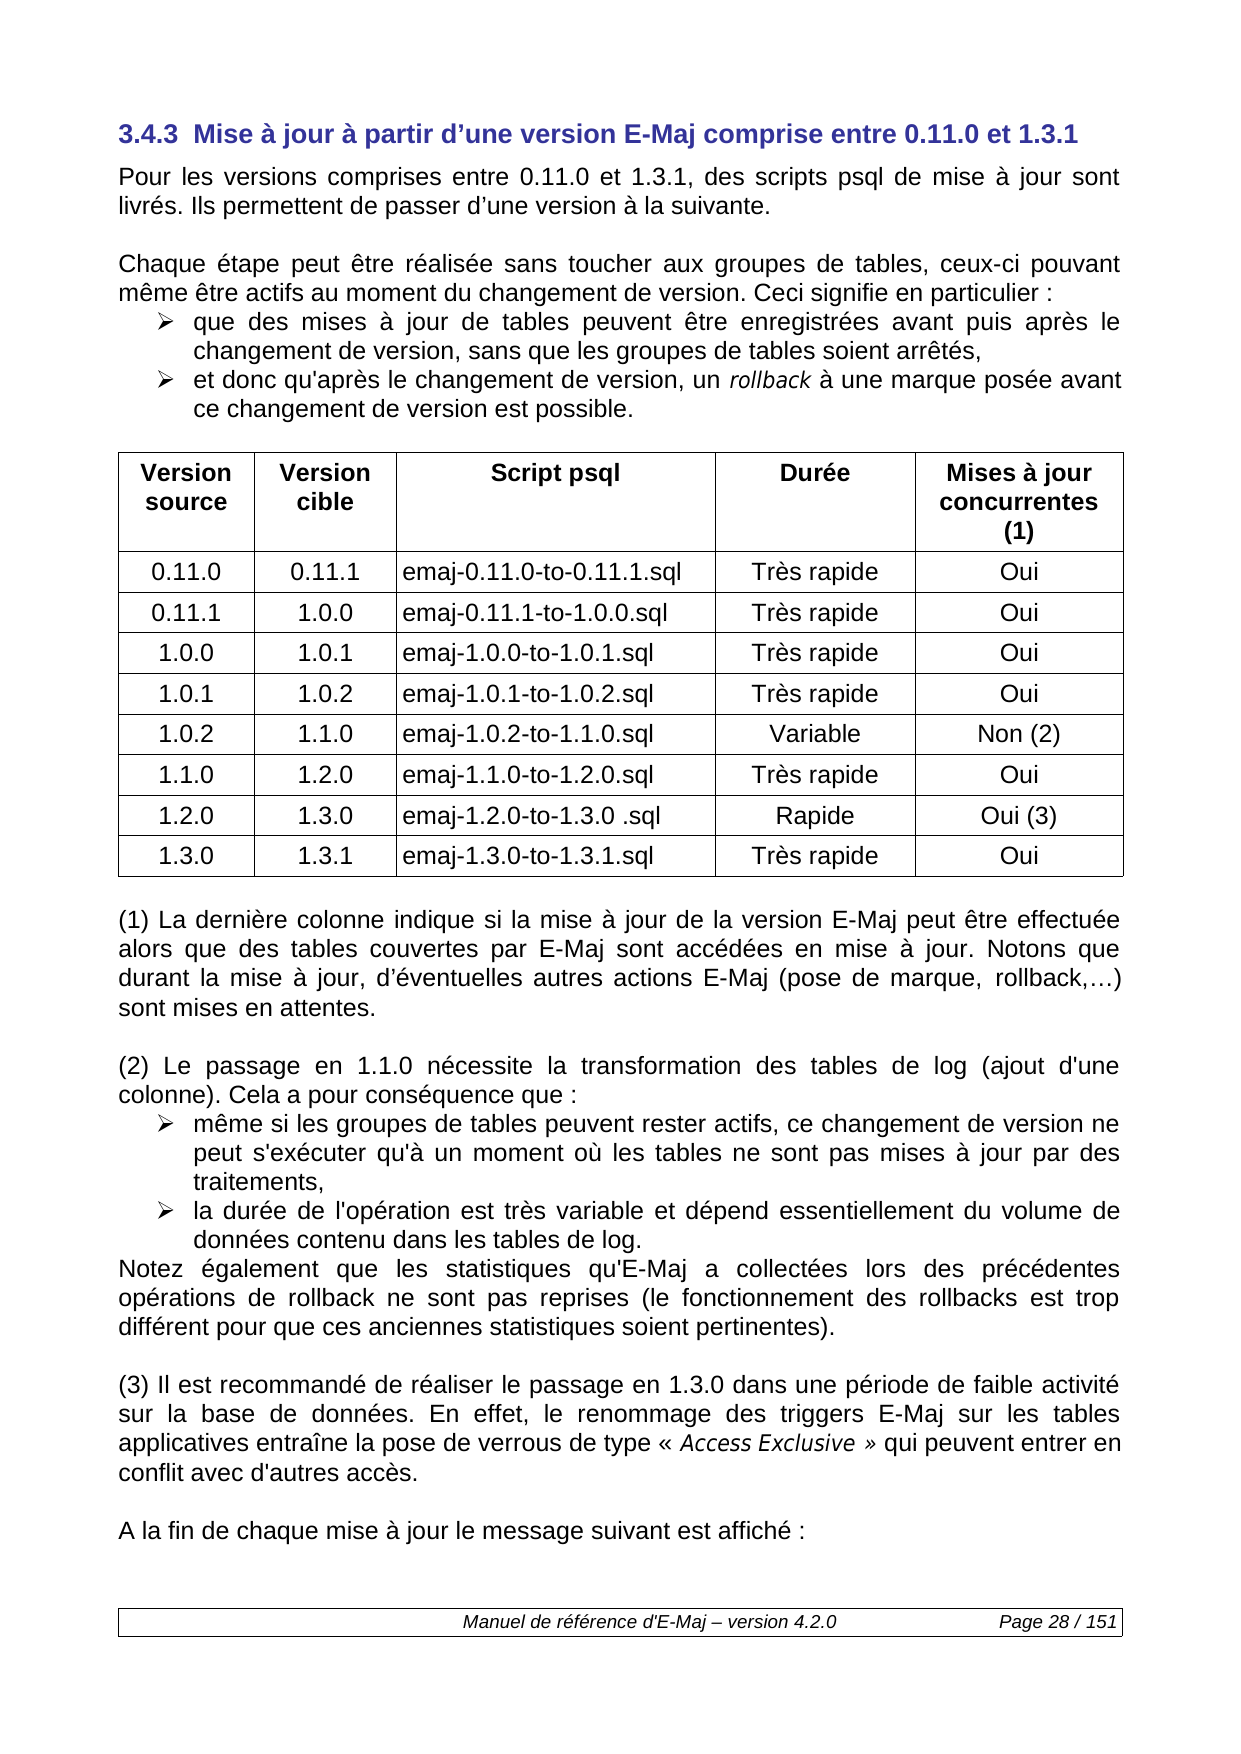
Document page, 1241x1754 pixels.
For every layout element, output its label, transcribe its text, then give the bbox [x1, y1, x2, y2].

table_cell 1.0.0 [255, 593, 396, 632]
table_cell 1.0.1 [119, 674, 254, 713]
table_header Mises à jour concurrentes (1) [916, 453, 1123, 551]
list que des mises à jour de tables peuvent être enregistrées avant puis après le changement de version, sans que les groupes de tables soient arrêtés, [156, 307, 1122, 365]
list et donc qu'après le changement de version, un rollback à une marque posée avant ce changement de version est possible. [156, 365, 1122, 423]
table_cell 0.11.0 [119, 552, 254, 592]
table_cell Oui [916, 593, 1123, 632]
text Chaque étape peut être réalisée sans toucher aux groupes de tables, ceux-ci pouvant même être actifs au moment du changement de version. Ceci signifie en particulier : [118, 249, 1122, 307]
table_cell 1.1.0 [119, 755, 254, 795]
text (2) Le passage en 1.1.0 nécessite la transformation des tables de log (ajout d'une colonne). Cela a pour conséquence que : [118, 1051, 1122, 1109]
table_cell Oui [916, 552, 1123, 592]
table_cell 1.0.0 [119, 633, 254, 673]
table_cell Très rapide [716, 633, 915, 673]
table_cell Oui (3) [916, 796, 1123, 835]
text Notez également que les statistiques qu'E-Maj a collectées lors des précédentes opérations de rollback ne sont pas reprises (le fonctionnement des rollbacks est trop différent pour que ces anciennes statistiques soient pertinentes). [118, 1254, 1122, 1341]
table_cell emaj-1.3.0-to-1.3.1.sql [397, 836, 715, 876]
text (3) Il est recommandé de réaliser le passage en 1.3.0 dans une période de faible activité sur la base de données. En effet, le renommage des triggers E-Maj sur les tables applicatives entraîne la pose de verrous de type « Access Exclusive » qui peuvent entrer en conflit avec d'autres accès. [118, 1370, 1122, 1486]
table_cell Très rapide [716, 674, 915, 713]
table_cell emaj-1.0.2-to-1.1.0.sql [397, 715, 715, 754]
table_cell 1.3.0 [119, 836, 254, 876]
table_cell emaj-1.0.1-to-1.0.2.sql [397, 674, 715, 713]
table_cell 0.11.1 [255, 552, 396, 592]
table_cell Oui [916, 836, 1123, 876]
table_header Version source [119, 453, 254, 551]
table_header Durée [716, 453, 915, 551]
table_cell 1.0.1 [255, 633, 396, 673]
table_cell Très rapide [716, 552, 915, 592]
table_cell Non (2) [916, 715, 1123, 754]
table_cell Très rapide [716, 593, 915, 632]
table_cell emaj-1.1.0-to-1.2.0.sql [397, 755, 715, 795]
table_cell Rapide [716, 796, 915, 835]
table_cell Variable [716, 715, 915, 754]
table_cell Très rapide [716, 836, 915, 876]
subtitle Mise à jour à partir d’une version E-Maj comprise entre 0.11.0 et 1.3.1 [118, 118, 1122, 149]
table_header Version cible [255, 453, 396, 551]
table_cell Oui [916, 674, 1123, 713]
list la durée de l'opération est très variable et dépend essentiellement du volume de données contenu dans les tables de log. [156, 1196, 1122, 1254]
text (1) La dernière colonne indique si la mise à jour de la version E-Maj peut être effectuée alors que des tables couvertes par E-Maj sont accédées en mise à jour. Notons que durant la mise à jour, d’éventuelles autres actions E-Maj (pose de marque, rollback,…) sont mises en attentes. [118, 905, 1122, 1021]
table_cell 1.2.0 [255, 755, 396, 795]
text Pour les versions comprises entre 0.11.0 et 1.3.1, des scripts psql de mise à jour sont livrés. Ils permettent de passer d’une version à la suivante. [118, 162, 1122, 220]
table_header Script psql [397, 453, 715, 551]
table_cell emaj-0.11.0-to-0.11.1.sql [397, 552, 715, 592]
table_cell Oui [916, 633, 1123, 673]
table_cell 0.11.1 [119, 593, 254, 632]
table_cell emaj-1.0.0-to-1.0.1.sql [397, 633, 715, 673]
list même si les groupes de tables peuvent rester actifs, ce changement de version ne peut s'exécuter qu'à un moment où les tables ne sont pas mises à jour par des traitements, [156, 1109, 1122, 1196]
table_cell emaj-0.11.1-to-1.0.0.sql [397, 593, 715, 632]
table_cell 1.3.0 [255, 796, 396, 835]
table_cell 1.3.1 [255, 836, 396, 876]
table_cell Oui [916, 755, 1123, 795]
table_cell 1.0.2 [255, 674, 396, 713]
text A la fin de chaque mise à jour le message suivant est affiché : [118, 1516, 1122, 1544]
table_cell emaj-1.2.0-to-1.3.0 .sql [397, 796, 715, 835]
table_cell 1.1.0 [255, 715, 396, 754]
table_cell 1.2.0 [119, 796, 254, 835]
table_cell Très rapide [716, 755, 915, 795]
table_cell 1.0.2 [119, 715, 254, 754]
